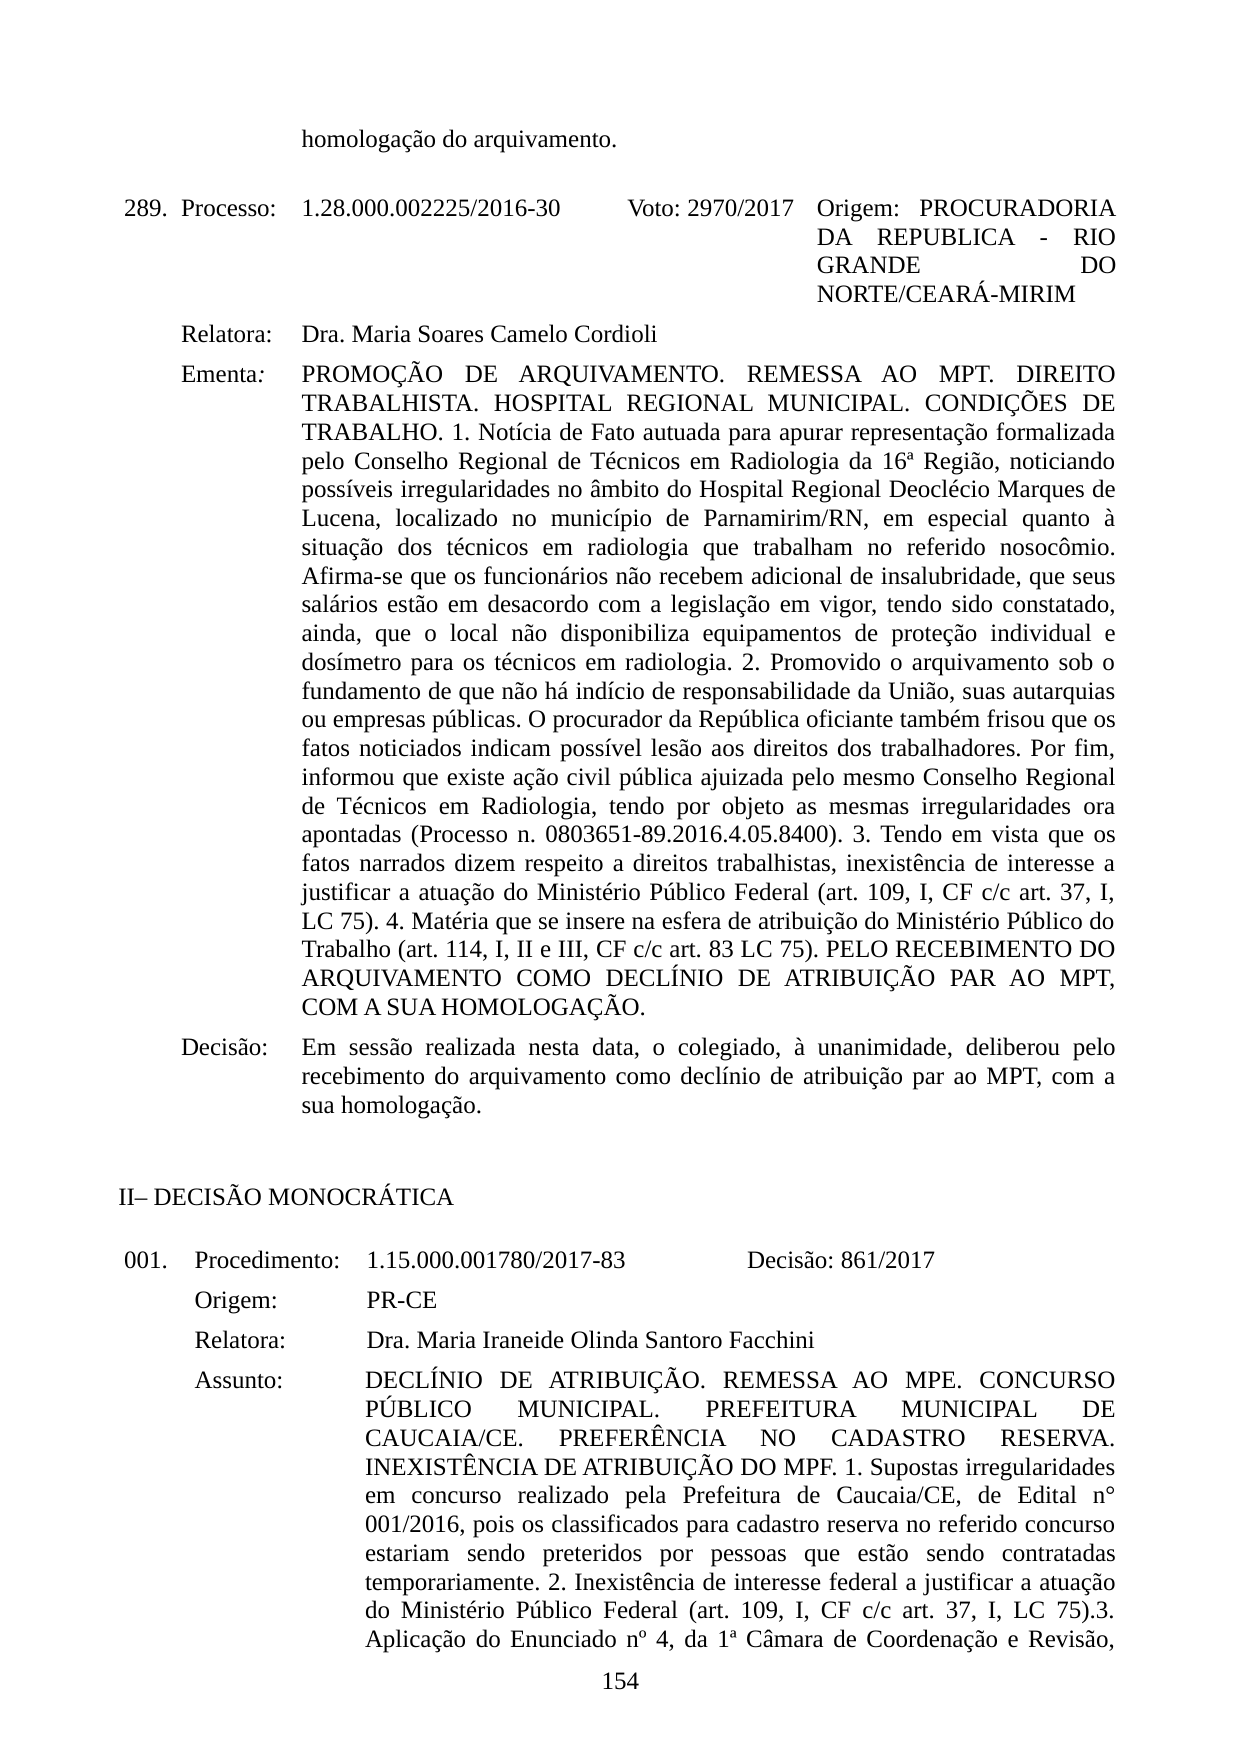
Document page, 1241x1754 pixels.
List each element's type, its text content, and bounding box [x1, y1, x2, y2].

table_cell PR-CE [361, 1279, 1122, 1319]
table_cell [118, 1320, 188, 1360]
table_cell Relatora: [189, 1320, 361, 1360]
table_cell Dra. Maria Soares Camelo Cordioli [296, 314, 1122, 354]
table_header Procedimento: [189, 1239, 361, 1279]
table_cell Decisão: [175, 1026, 296, 1124]
table_cell Relatora: [175, 314, 296, 354]
table_cell Dra. Maria Iraneide Olinda Santoro Facchini [361, 1320, 1122, 1360]
table_cell [118, 314, 175, 354]
table_header 1.15.000.001780/2017-83 [361, 1239, 741, 1279]
table_header 289. [118, 187, 175, 313]
table_cell homologação do arquivamento. [296, 118, 1122, 158]
table_cell Em sessão realizada nesta data, o colegiado, à unanimidade, deliberou pelo recebimento do arquivamento como declínio de atribuição par ao MPT, com a sua homologação. [296, 1026, 1122, 1124]
table_cell Ementa: [175, 354, 296, 1026]
table_cell Origem: [189, 1279, 361, 1319]
table_header Voto: 2970/2017 [621, 187, 811, 313]
table_cell [118, 1279, 188, 1319]
table_header 1.28.000.002225/2016-30 [296, 187, 621, 313]
table_header Decisão: 861/2017 [741, 1239, 1122, 1279]
table_header 001. [118, 1239, 188, 1279]
table_cell [118, 354, 175, 1026]
table_cell Assunto: [189, 1360, 361, 1659]
table_header Processo: [175, 187, 296, 313]
table_cell [175, 118, 296, 158]
table_cell DECLÍNIO DE ATRIBUIÇÃO. REMESSA AO MPE. CONCURSO PÚBLICO MUNICIPAL. PREFEITURA MUNICIPAL DE CAUCAIA/CE. PREFERÊNCIA NO CADASTRO RESERVA. INEXISTÊNCIA DE ATRIBUIÇÃO DO MPF. 1. Supostas irregularidades em concurso realizado pela Prefeitura de Caucaia/CE, de Edital n° 001/2016, pois os classificados para cadastro reserva no referido concurso estariam sendo preteridos por pessoas que estão sendo contratadas temporariamente. 2. Inexistência de interesse federal a justificar a atuação do Ministério Público Federal (art. 109, I, CF c/c art. 37, I, LC 75).3. Aplicação do Enunciado nº 4, da 1ª Câmara de Coordenação e Revisão, [361, 1360, 1122, 1659]
table_cell [118, 1360, 188, 1659]
table_cell [118, 1026, 175, 1124]
table_cell PROMOÇÃO DE ARQUIVAMENTO. REMESSA AO MPT. DIREITO TRABALHISTA. HOSPITAL REGIONAL MUNICIPAL. CONDIÇÕES DE TRABALHO. 1. Notícia de Fato autuada para apurar representação formalizada pelo Conselho Regional de Técnicos em Radiologia da 16ª Região, noticiando possíveis irregularidades no âmbito do Hospital Regional Deoclécio Marques de Lucena, localizado no município de Parnamirim/RN, em especial quanto à situação dos técnicos em radiologia que trabalham no referido nosocômio. Afirma-se que os funcionários não recebem adicional de insalubridade, que seus salários estão em desacordo com a legislação em vigor, tendo sido constatado, ainda, que o local não disponibiliza equipamentos de proteção individual e dosímetro para os técnicos em radiologia. 2. Promovido o arquivamento sob o fundamento de que não há indício de responsabilidade da União, suas autarquias ou empresas públicas. O procurador da República oficiante também frisou que os fatos noticiados indicam possível lesão aos direitos dos trabalhadores. Por fim, informou que existe ação civil pública ajuizada pelo mesmo Conselho Regional de Técnicos em Radiologia, tendo por objeto as mesmas irregularidades ora apontadas (Processo n. 0803651-89.2016.4.05.8400). 3. Tendo em vista que os fatos narrados dizem respeito a direitos trabalhistas, inexistência de interesse a justificar a atuação do Ministério Público Federal (art. 109, I, CF c/c art. 37, I, LC 75). 4. Matéria que se insere na esfera de atribuição do Ministério Público do Trabalho (art. 114, I, II e III, CF c/c art. 83 LC 75). PELO RECEBIMENTO DO ARQUIVAMENTO COMO DECLÍNIO DE ATRIBUIÇÃO PAR AO MPT, COM A SUA HOMOLOGAÇÃO. [296, 354, 1122, 1026]
text II– DECISÃO MONOCRÁTICA [118, 1182, 1122, 1210]
table_cell [118, 118, 175, 158]
table_header Origem: PROCURADORIA DA REPUBLICA - RIO GRANDE DO NORTE/CEARÁ-MIRIM [811, 187, 1122, 313]
